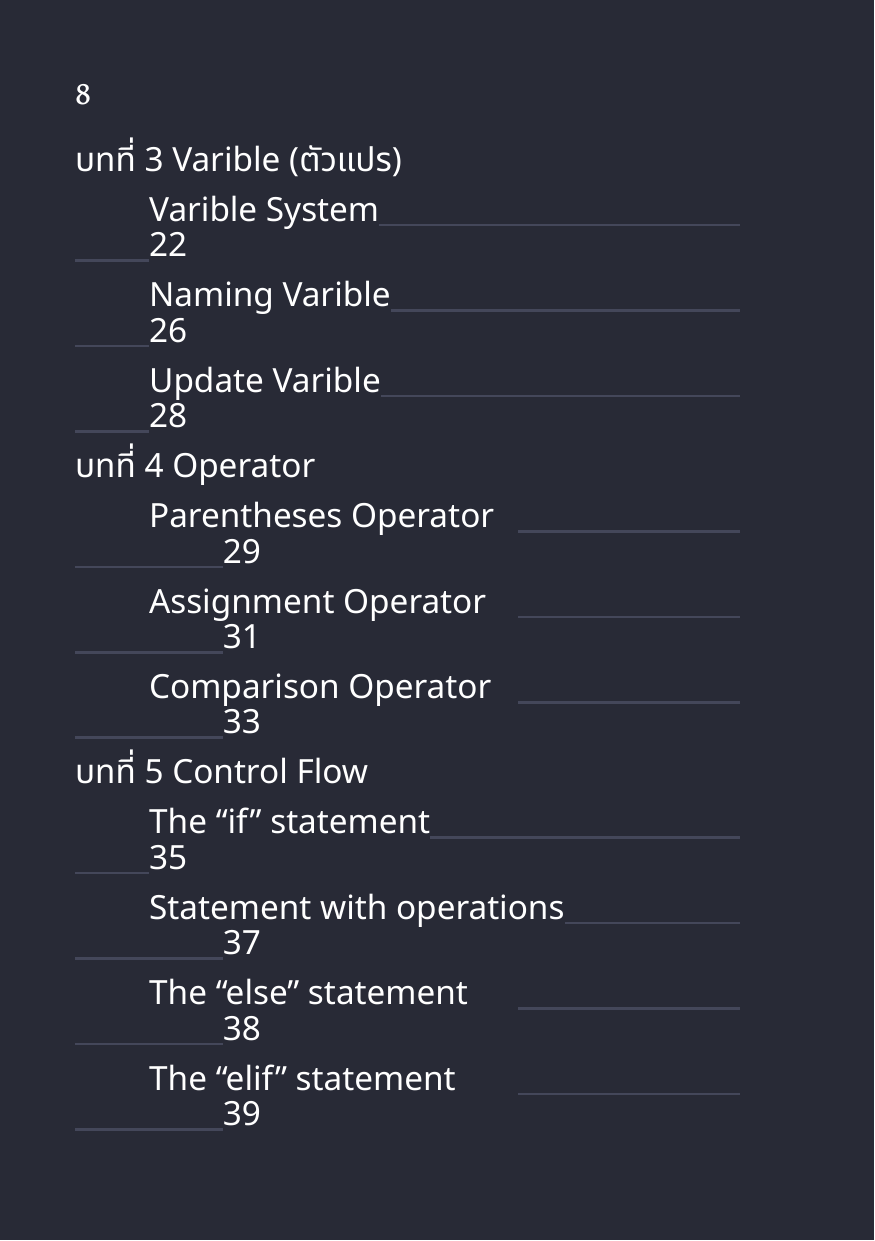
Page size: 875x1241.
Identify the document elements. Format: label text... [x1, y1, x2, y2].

text Comparison Operator 33 [75, 670, 799, 741]
text Assignment Operator 31 [75, 585, 799, 656]
text Update Varible 28 [75, 364, 799, 435]
text Naming Varible 26 [75, 278, 799, 349]
text Varible System 22 [75, 193, 799, 264]
text The “else” statement 38 [75, 976, 799, 1047]
text Parentheses Operator 29 [75, 499, 799, 570]
text บทที่ 5 Control Flow [75, 756, 799, 791]
text บทที่ 4 Operator [75, 449, 799, 485]
text บทที่ 3 Varible (ตัวแปร) [75, 143, 799, 178]
text The “if” statement 35 [75, 806, 799, 876]
text The “elif” statement 39 [75, 1062, 799, 1133]
text Statement with operations 37 [75, 891, 799, 962]
